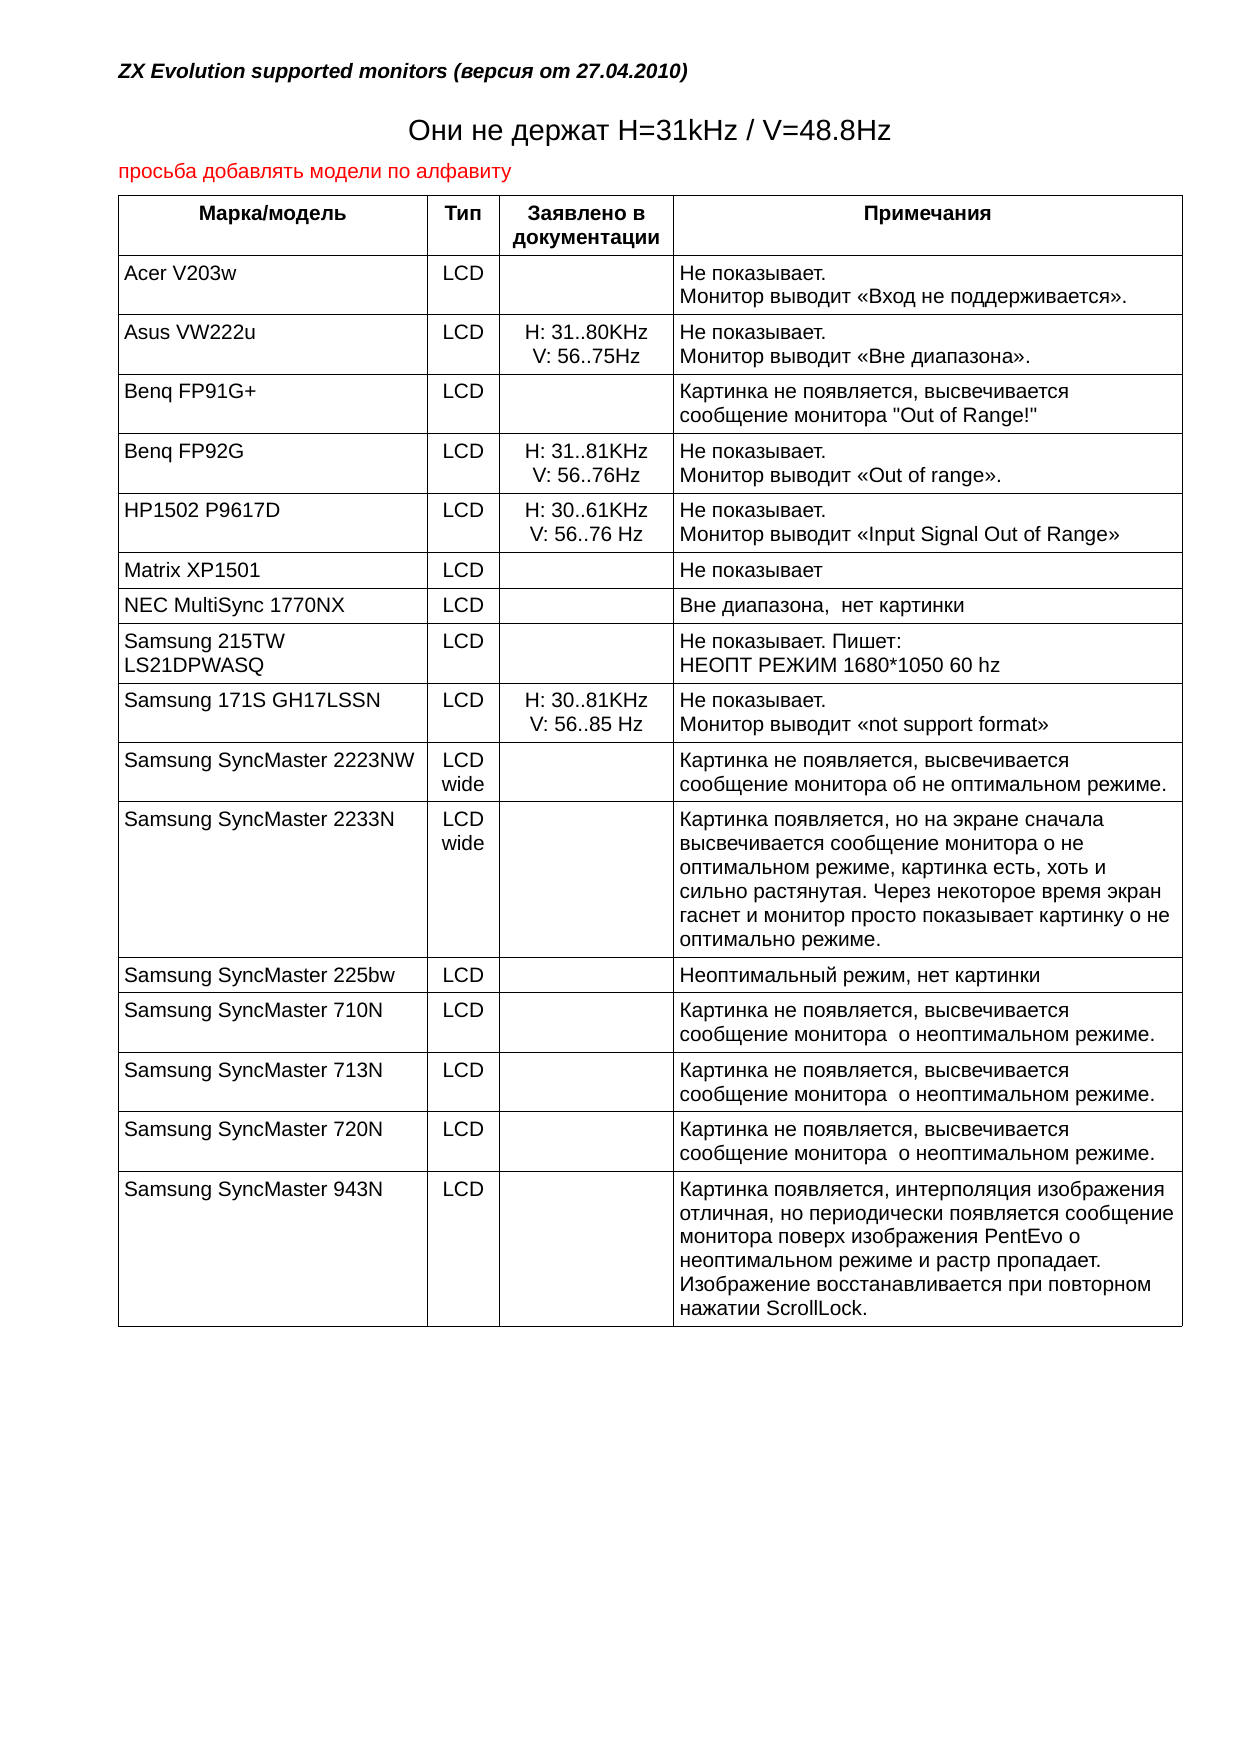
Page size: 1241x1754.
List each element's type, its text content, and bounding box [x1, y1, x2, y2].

text Они не держат H=31kHz / V=48.8Hz [118, 112, 1181, 146]
table_cell LCD [428, 1112, 499, 1171]
table_cell LCD [428, 958, 499, 992]
table_cell H: 30..61KHz V: 56..76 Hz [500, 494, 673, 552]
table_cell Acer V203w [119, 256, 427, 314]
table_cell Samsung SyncMaster 710N [119, 993, 427, 1052]
table_cell Не показывает. Монитор выводит «Вне диапазона». [674, 315, 1182, 373]
table_cell LCD [428, 993, 499, 1052]
table_cell NEC MultiSync 1770NX [119, 589, 427, 623]
table_cell [500, 1112, 673, 1171]
table_cell Asus VW222u [119, 315, 427, 373]
table_cell H: 31..81KHz V: 56..76Hz [500, 434, 673, 492]
text просьба добавлять модели по алфавиту [118, 158, 1181, 182]
table_cell LCD [428, 375, 499, 433]
table_cell Samsung 215TW LS21DPWASQ [119, 624, 427, 682]
table_cell Картинка не появляется, высвечивается сообщение монитора о неоптимальном режиме. [674, 993, 1182, 1052]
table_header Тип [428, 196, 499, 254]
table_cell Samsung SyncMaster 225bw [119, 958, 427, 992]
table_cell Benq FP91G+ [119, 375, 427, 433]
table_cell Не показывает. Монитор выводит «Вход не поддерживается». [674, 256, 1182, 314]
table_cell LCD [428, 624, 499, 682]
table_cell Samsung SyncMaster 2223NW [119, 743, 427, 801]
table_cell Неоптимальный режим, нет картинки [674, 958, 1182, 992]
table_cell Картинка появляется, интерполяция изображения отличная, но периодически появляется сообщение монитора поверх изображения PentEvo о неоптимальном режиме и растр пропадает. Изображение восстанавливается при повторном нажатии ScrollLock. [674, 1172, 1182, 1326]
table_cell [500, 375, 673, 433]
table_cell Не показывает [674, 553, 1182, 587]
table_cell LCD [428, 553, 499, 587]
table_header Примечания [674, 196, 1182, 254]
table_cell [500, 624, 673, 682]
table_cell Картинка не появляется, высвечивается сообщение монитора "Out of Range!" [674, 375, 1182, 433]
table_cell Картинка не появляется, высвечивается сообщение монитора о неоптимальном режиме. [674, 1053, 1182, 1111]
table_cell Не показывает. Монитор выводит «Out of range». [674, 434, 1182, 492]
table_cell Картинка не появляется, высвечивается сообщение монитора о неоптимальном режиме. [674, 1112, 1182, 1171]
table_cell [500, 256, 673, 314]
table_cell [500, 958, 673, 992]
table_cell LCD [428, 589, 499, 623]
table_cell Samsung 171S GH17LSSN [119, 684, 427, 742]
table_cell LCD wide [428, 802, 499, 957]
table_cell Samsung SyncMaster 943N [119, 1172, 427, 1326]
table_cell LCD [428, 434, 499, 492]
table_cell [500, 993, 673, 1052]
table_cell Вне диапазона, нет картинки [674, 589, 1182, 623]
table_cell LCD [428, 315, 499, 373]
table_cell Samsung SyncMaster 720N [119, 1112, 427, 1171]
table_cell [500, 1172, 673, 1326]
table_cell Benq FP92G [119, 434, 427, 492]
table_cell LCD [428, 1053, 499, 1111]
table_cell Matrix XP1501 [119, 553, 427, 587]
table_cell Не показывает. Монитор выводит «Input Signal Out of Range» [674, 494, 1182, 552]
table_cell Картинка не появляется, высвечивается сообщение монитора об не оптимальном режиме. [674, 743, 1182, 801]
table_cell Samsung SyncMaster 713N [119, 1053, 427, 1111]
table_cell LCD wide [428, 743, 499, 801]
table_cell LCD [428, 684, 499, 742]
table_cell LCD [428, 256, 499, 314]
table_cell [500, 802, 673, 957]
table_cell LCD [428, 1172, 499, 1326]
table_header Заявлено в документации [500, 196, 673, 254]
table_cell [500, 589, 673, 623]
table_cell Картинка появляется, но на экране сначала высвечивается сообщение монитора о не оптимальном режиме, картинка есть, хоть и сильно растянутая. Через некоторое время экран гаснет и монитор просто показывает картинку о не оптимально режиме. [674, 802, 1182, 957]
table_cell Не показывает. Монитор выводит «not support format» [674, 684, 1182, 742]
table_cell H: 31..80KHz V: 56..75Hz [500, 315, 673, 373]
table_cell Samsung SyncMaster 2233N [119, 802, 427, 957]
table_cell [500, 1053, 673, 1111]
table_cell LCD [428, 494, 499, 552]
table_cell [500, 553, 673, 587]
table_header Марка/модель [119, 196, 427, 254]
table_cell [500, 743, 673, 801]
table_cell Не показывает. Пишет: НЕОПТ РЕЖИМ 1680*1050 60 hz [674, 624, 1182, 682]
table_cell H: 30..81KHz V: 56..85 Hz [500, 684, 673, 742]
table_cell HP1502 P9617D [119, 494, 427, 552]
